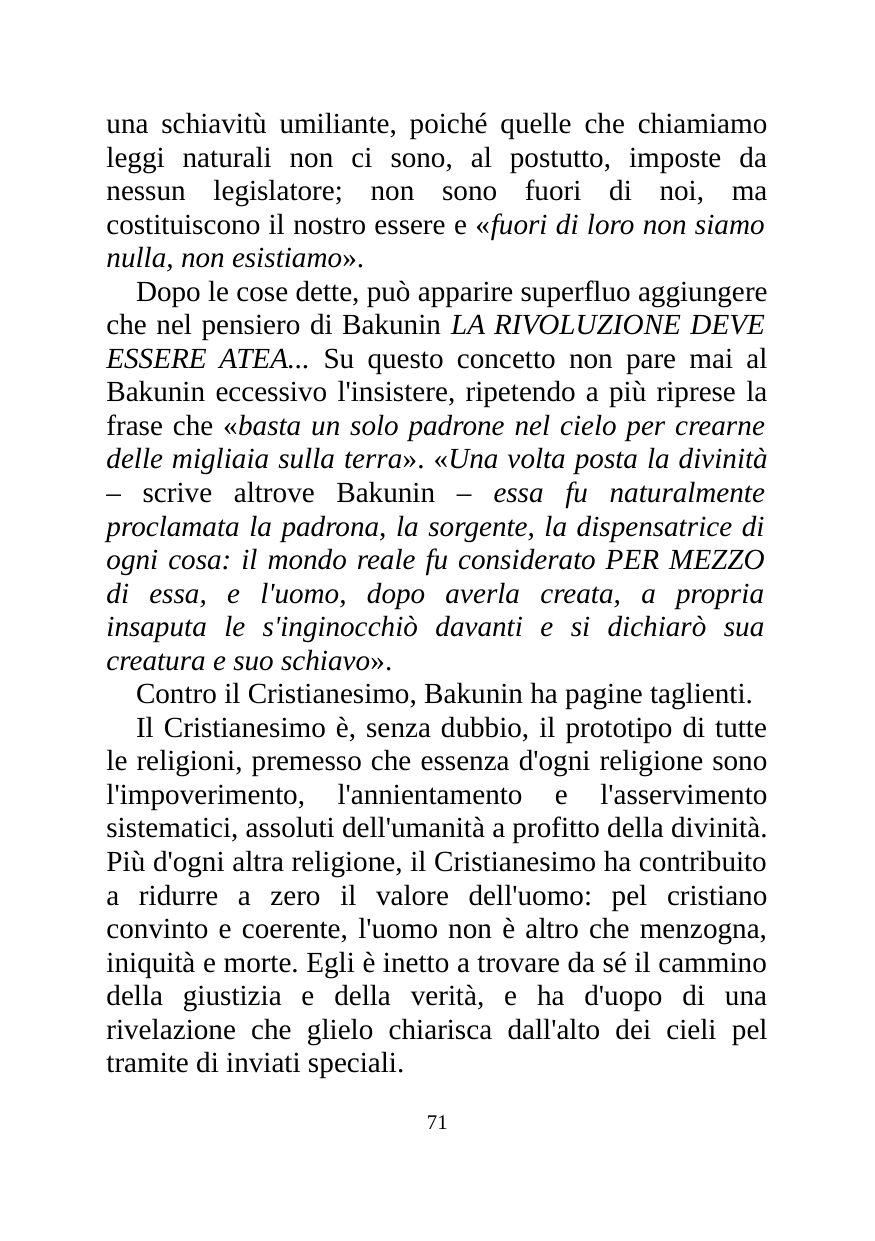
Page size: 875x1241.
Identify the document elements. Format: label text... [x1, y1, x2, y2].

text Contro il Cristianesimo, Bakunin ha pagine taglienti. [106, 676, 768, 710]
text una schiavitù umiliante, poiché quelle che chiamiamo leggi naturali non ci sono, al postutto, imposte da nessun legislatore; non sono fuori di noi, ma costituiscono il nostro essere e «fuori di loro non siamo nulla, non esistiamo». [106, 106, 768, 274]
text Dopo le cose dette, può apparire superfluo aggiungere che nel pensiero di Bakunin LA RIVOLUZIONE DEVE ESSERE ATEA... Su questo concetto non pare mai al Bakunin eccessivo l'insistere, ripetendo a più riprese la frase che «basta un solo padrone nel cielo per crearne delle migliaia sulla terra». «Una volta posta la divinità – scrive altrove Bakunin – essa fu naturalmente proclamata la padrona, la sorgente, la dispensatrice di ogni cosa: il mondo reale fu considerato PER MEZZO di essa, e l'uomo, dopo averla creata, a propria insaputa le s'inginocchiò davanti e si dichiarò sua creatura e suo schiavo». [106, 274, 768, 676]
text Il Cristianesimo è, senza dubbio, il prototipo di tutte le religioni, premesso che essenza d'ogni religione sono l'impoverimento, l'annientamento e l'asservimento sistematici, assoluti dell'umanità a profitto della divinità. Più d'ogni altra religione, il Cristianesimo ha contribuito a ridurre a zero il valore dell'uomo: pel cristiano convinto e coerente, l'uomo non è altro che menzogna, iniquità e morte. Egli è inetto a trovare da sé il cammino della giustizia e della verità, e ha d'uopo di una rivelazione che glielo chiarisca dall'alto dei cieli pel tramite di inviati speciali. [106, 710, 768, 1079]
